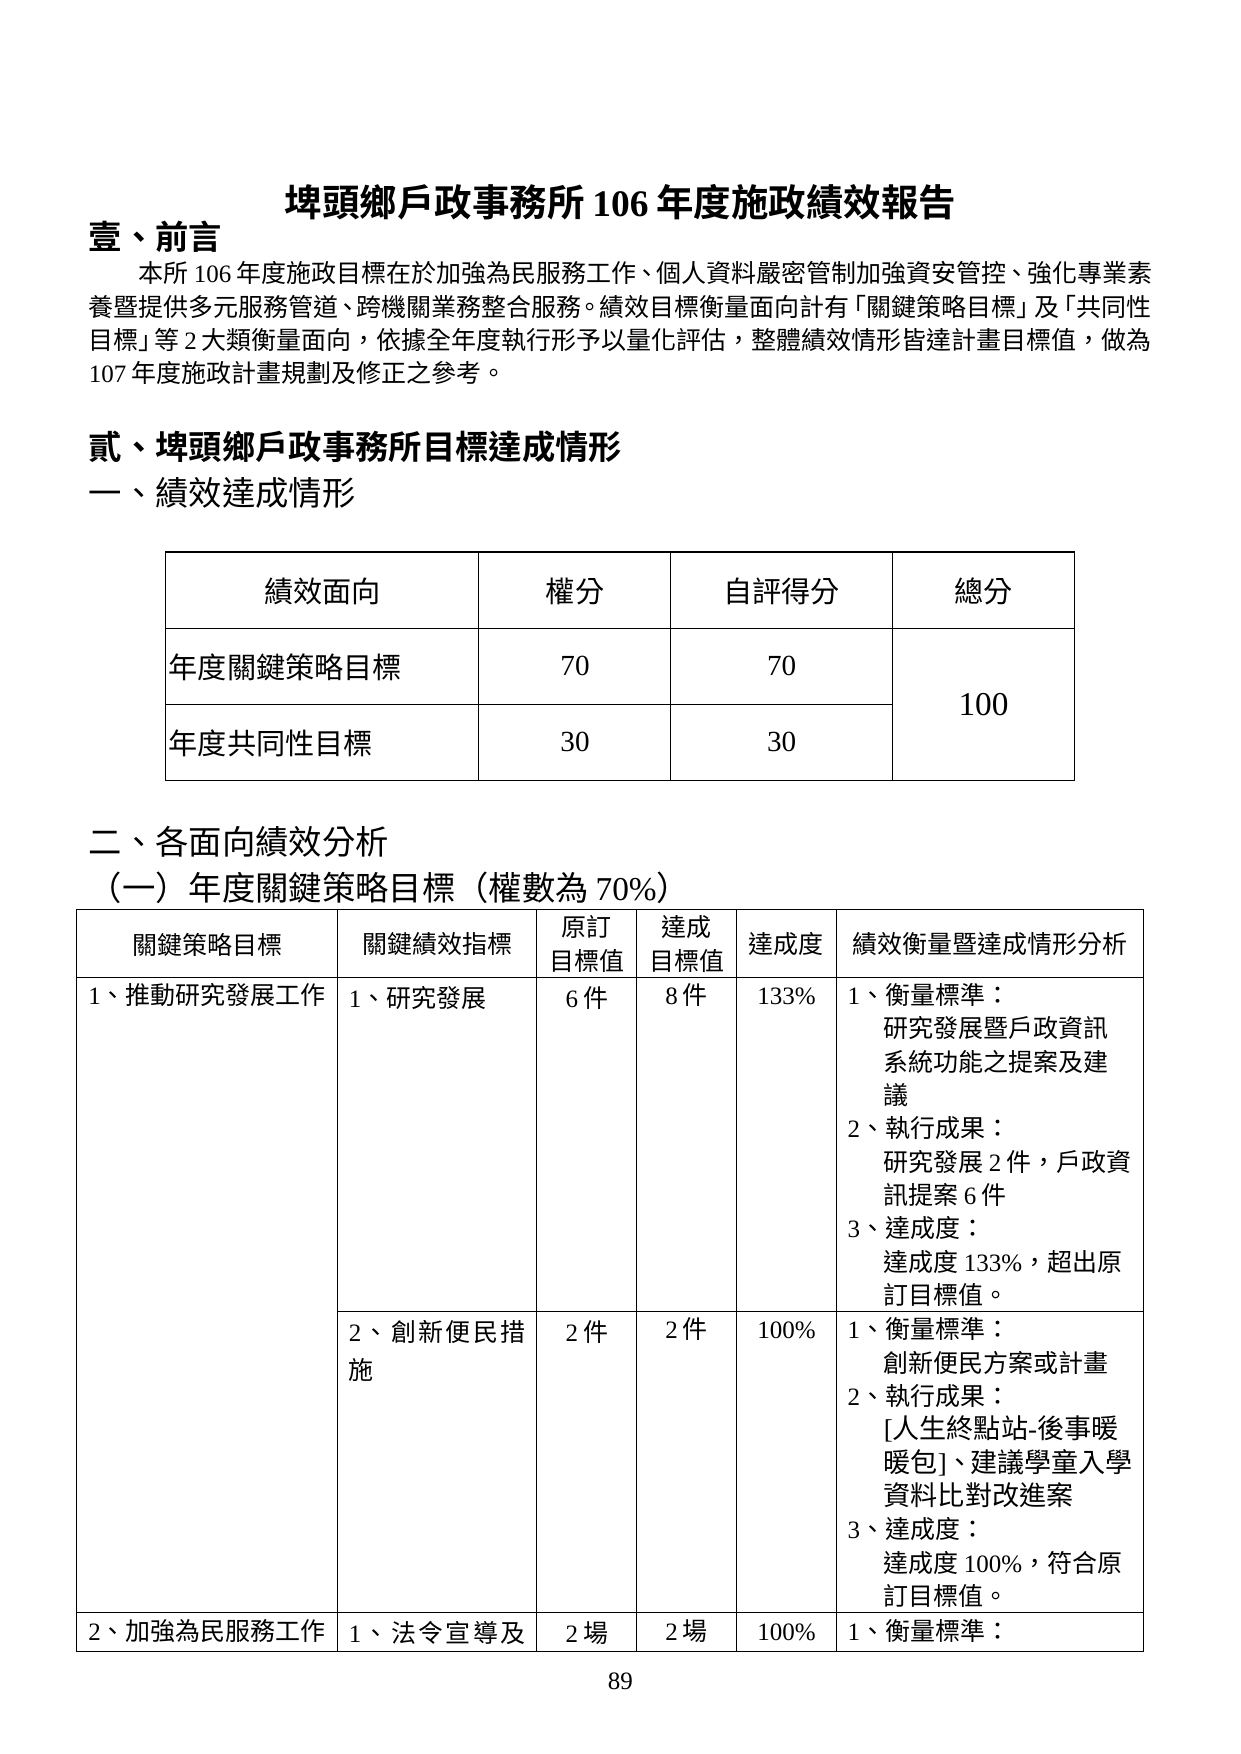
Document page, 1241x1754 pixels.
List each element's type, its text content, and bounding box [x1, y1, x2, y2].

text 埤頭鄉戶政事務所106年度施政績效報告 [89, 189, 1152, 223]
table_cell 1、法令宣導及 [338, 1613, 536, 1651]
table_cell 2、創新便民措施 [338, 1312, 536, 1612]
table_cell 100% [737, 1312, 836, 1612]
table_cell 70 [671, 629, 892, 703]
table_cell 1、衡量標準： 研究發展暨戶政資訊系統功能之提案及建議 2、執行成果： 研究發展2件，戶政資訊提案6件 3、達成度： 達成度133%，超出原訂目標值。 [837, 978, 1143, 1311]
table_header 關鍵績效指標 [338, 910, 536, 977]
text 貳、埤頭鄉戶政事務所目標達成情形 [89, 423, 1152, 469]
table_header 總分 [893, 553, 1074, 627]
table_cell 8件 [637, 978, 736, 1311]
table_header 績效衡量暨達成情形分析 [837, 910, 1143, 977]
table_cell 100% [737, 1613, 836, 1651]
table_header 達成 目標值 [637, 910, 736, 977]
table_header 原訂 目標值 [537, 910, 636, 977]
table_cell 133% [737, 978, 836, 1311]
text 本所106年度施政目標在於加強為民服務工作、個人資料嚴密管制加強資安管控、強化專業素養暨提供多元服務管道、跨機關業務整合服務。績效目標衡量面向計有「關鍵策略目標」及「共同性目標」等2大類衡量面向，依據全年度執行形予以量化評估，整體績效情形皆達計畫目標值，做為107年度施政計畫規劃及修正之參考。 [89, 256, 1152, 389]
table_cell 6件 [537, 978, 636, 1311]
table_cell 2件 [637, 1312, 736, 1612]
table_cell 年度共同性目標 [166, 705, 478, 779]
table_cell 2場 [537, 1613, 636, 1651]
table_header 權分 [479, 553, 670, 627]
text 壹、前言 [89, 223, 1152, 256]
table_cell 70 [479, 629, 670, 703]
table_cell 加強為民服務工作 [77, 1613, 337, 1651]
text 一、績效達成情形 [89, 469, 1152, 514]
table_header 績效面向 [166, 553, 478, 627]
table_cell 1、衡量標準： [837, 1613, 1143, 1651]
table_cell 30 [671, 705, 892, 779]
table_cell 30 [479, 705, 670, 779]
table_header 自評得分 [671, 553, 892, 627]
table_cell 2件 [537, 1312, 636, 1612]
table_cell 1、研究發展 [338, 978, 536, 1311]
table_cell 2場 [637, 1613, 736, 1651]
table_cell 100 [893, 629, 1074, 779]
table_header 關鍵策略目標 [77, 910, 337, 977]
table_cell 年度關鍵策略目標 [166, 629, 478, 703]
text （一）年度關鍵策略目標（權數為70%） [89, 863, 1152, 909]
table_header 達成度 [737, 910, 836, 977]
table_cell 推動研究發展工作 [77, 978, 337, 1612]
text 二、各面向績效分析 [89, 817, 1152, 863]
table_cell 1、衡量標準： 創新便民方案或計畫 2、執行成果： [人生終點站-後事暖暖包]、建議學童入學資料比對改進案 3、達成度： 達成度100%，符合原訂目標值。 [837, 1312, 1143, 1612]
